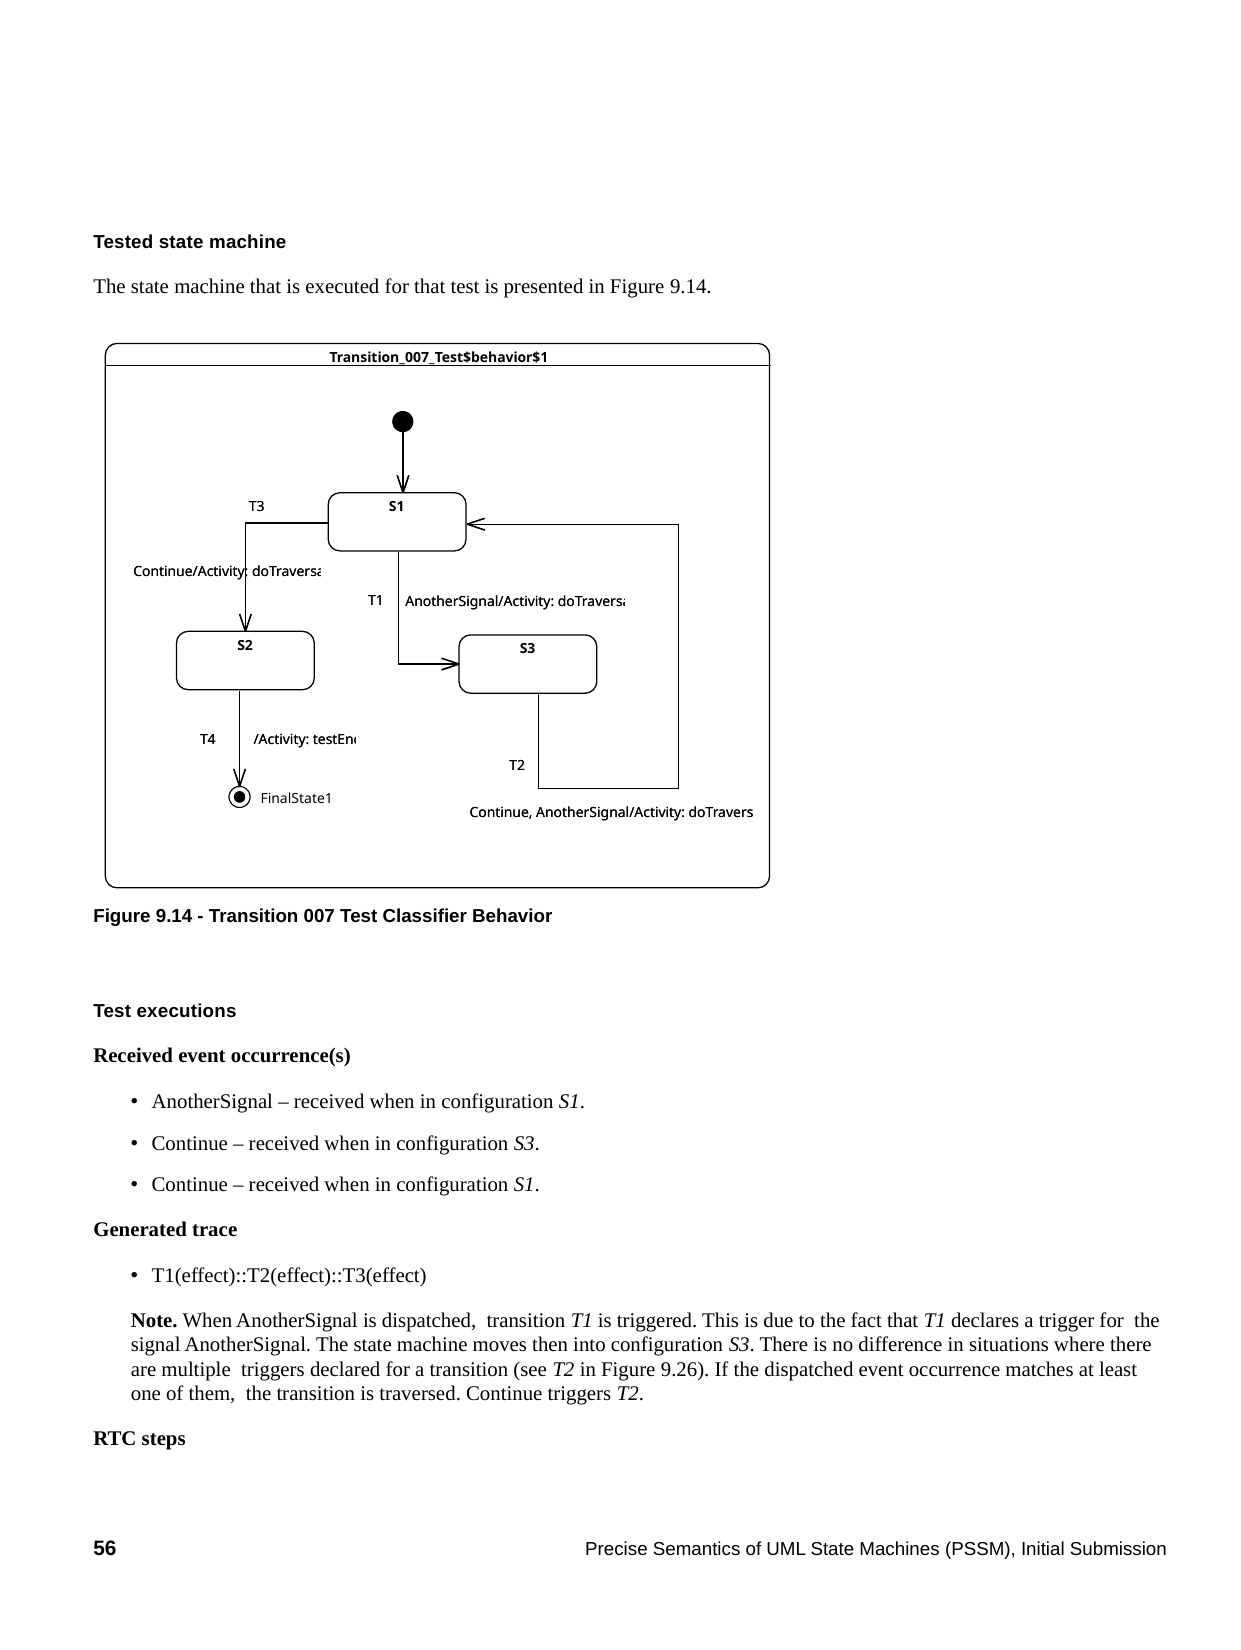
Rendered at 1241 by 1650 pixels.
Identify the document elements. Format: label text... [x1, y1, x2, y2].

text Generated trace [93, 1217, 1164, 1241]
list Continue – received when in configuration S3. [131, 1129, 1164, 1154]
text Figure 9.14 - Transition 007 Test Classifier Behavior [93, 331, 879, 926]
text Received event occurrence(s) [93, 1043, 1164, 1067]
text RTC steps [93, 1426, 1164, 1450]
subtitle Tested state machine [93, 231, 1164, 253]
list T1(effect)::T2(effect)::T3(effect) [131, 1262, 1164, 1287]
list AnotherSignal – received when in configuration S1. [131, 1088, 1164, 1113]
list Continue – received when in configuration S1. [131, 1171, 1164, 1196]
text The state machine that is executed for that test is presented in Figure 9.14. [93, 274, 1164, 298]
text Note. When AnotherSignal is dispatched, transition T1 is triggered. This is due to the fact that T1 declares a trigger for the signal AnotherSignal. The state machine moves then into configuration S3. There is no difference in situations where there are multiple triggers declared for a transition (see T2 in Figure 9.26). If the dispatched event occurrence matches at least one of them, the transition is traversed. Continue triggers T2. [131, 1308, 1164, 1404]
subtitle Test executions [93, 1000, 1164, 1022]
